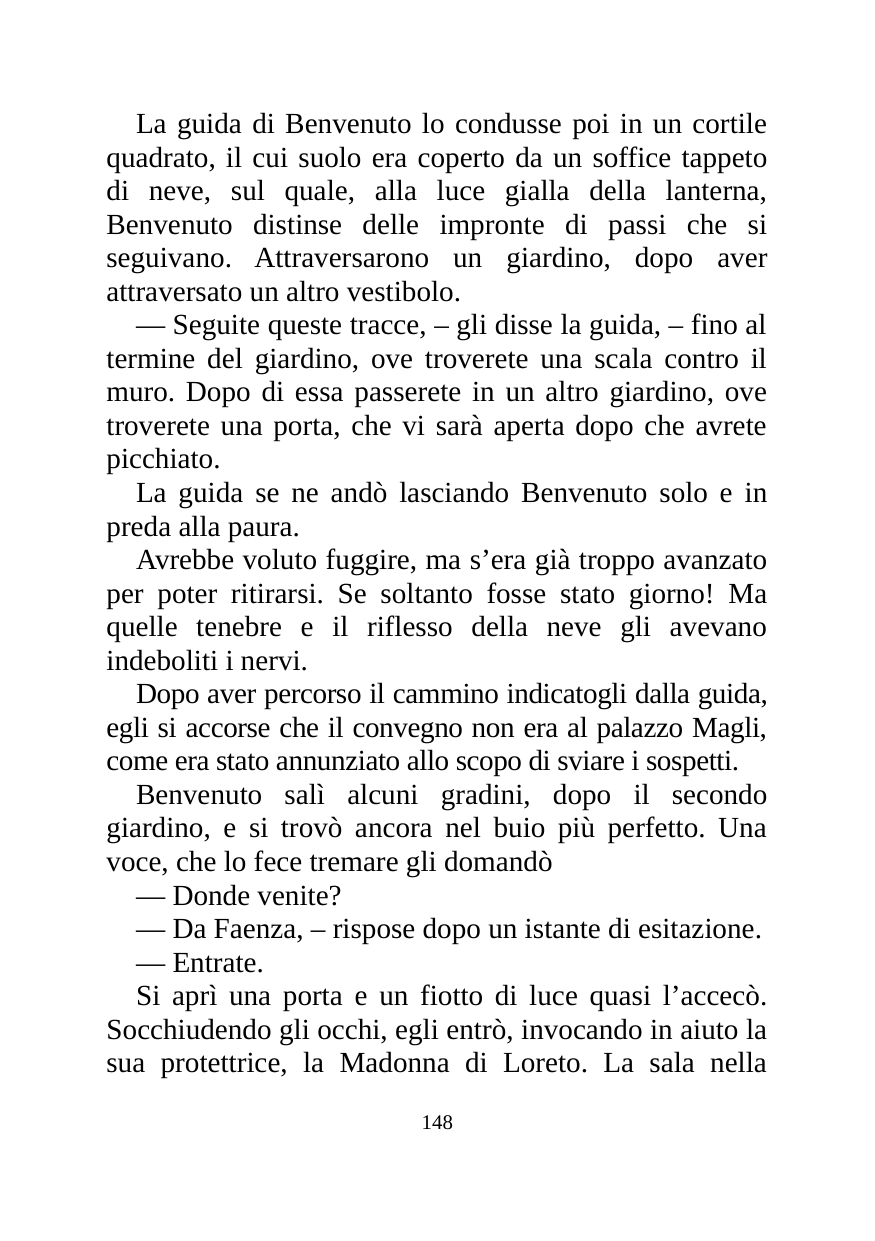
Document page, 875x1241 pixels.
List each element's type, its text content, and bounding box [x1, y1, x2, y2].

text Si aprì una porta e un fiotto di luce quasi l’accecò. Socchiudendo gli occhi, egli entrò, invocando in aiuto la sua protettrice, la Madonna di Loreto. La sala nella [106, 978, 768, 1079]
text — Da Faenza, – rispose dopo un istante di esitazione. [106, 911, 768, 945]
text — Donde venite? [106, 878, 768, 911]
text La guida se ne andò lasciando Benvenuto solo e in preda alla paura. [106, 475, 768, 542]
text — Seguite queste tracce, – gli disse la guida, – fino al termine del giardino, ove troverete una scala contro il muro. Dopo di essa passerete in un altro giardino, ove troverete una porta, che vi sarà aperta dopo che avrete picchiato. [106, 307, 768, 475]
text Benvenuto salì alcuni gradini, dopo il secondo giardino, e si trovò ancora nel buio più perfetto. Una voce, che lo fece tremare gli domandò [106, 777, 768, 878]
text Dopo aver percorso il cammino indicatogli dalla guida, egli si accorse che il convegno non era al palazzo Magli, come era stato annunziato allo scopo di sviare i sospetti. [106, 676, 768, 777]
text — Entrate. [106, 945, 768, 978]
text La guida di Benvenuto lo condusse poi in un cortile quadrato, il cui suolo era coperto da un soffice tappeto di neve, sul quale, alla luce gialla della lanterna, Benvenuto distinse delle impronte di passi che si seguivano. Attraversarono un giardino, dopo aver attraversato un altro vestibolo. [106, 106, 768, 307]
text Avrebbe voluto fuggire, ma s’era già troppo avanzato per poter ritirarsi. Se soltanto fosse stato giorno! Ma quelle tenebre e il riflesso della neve gli avevano indeboliti i nervi. [106, 542, 768, 676]
